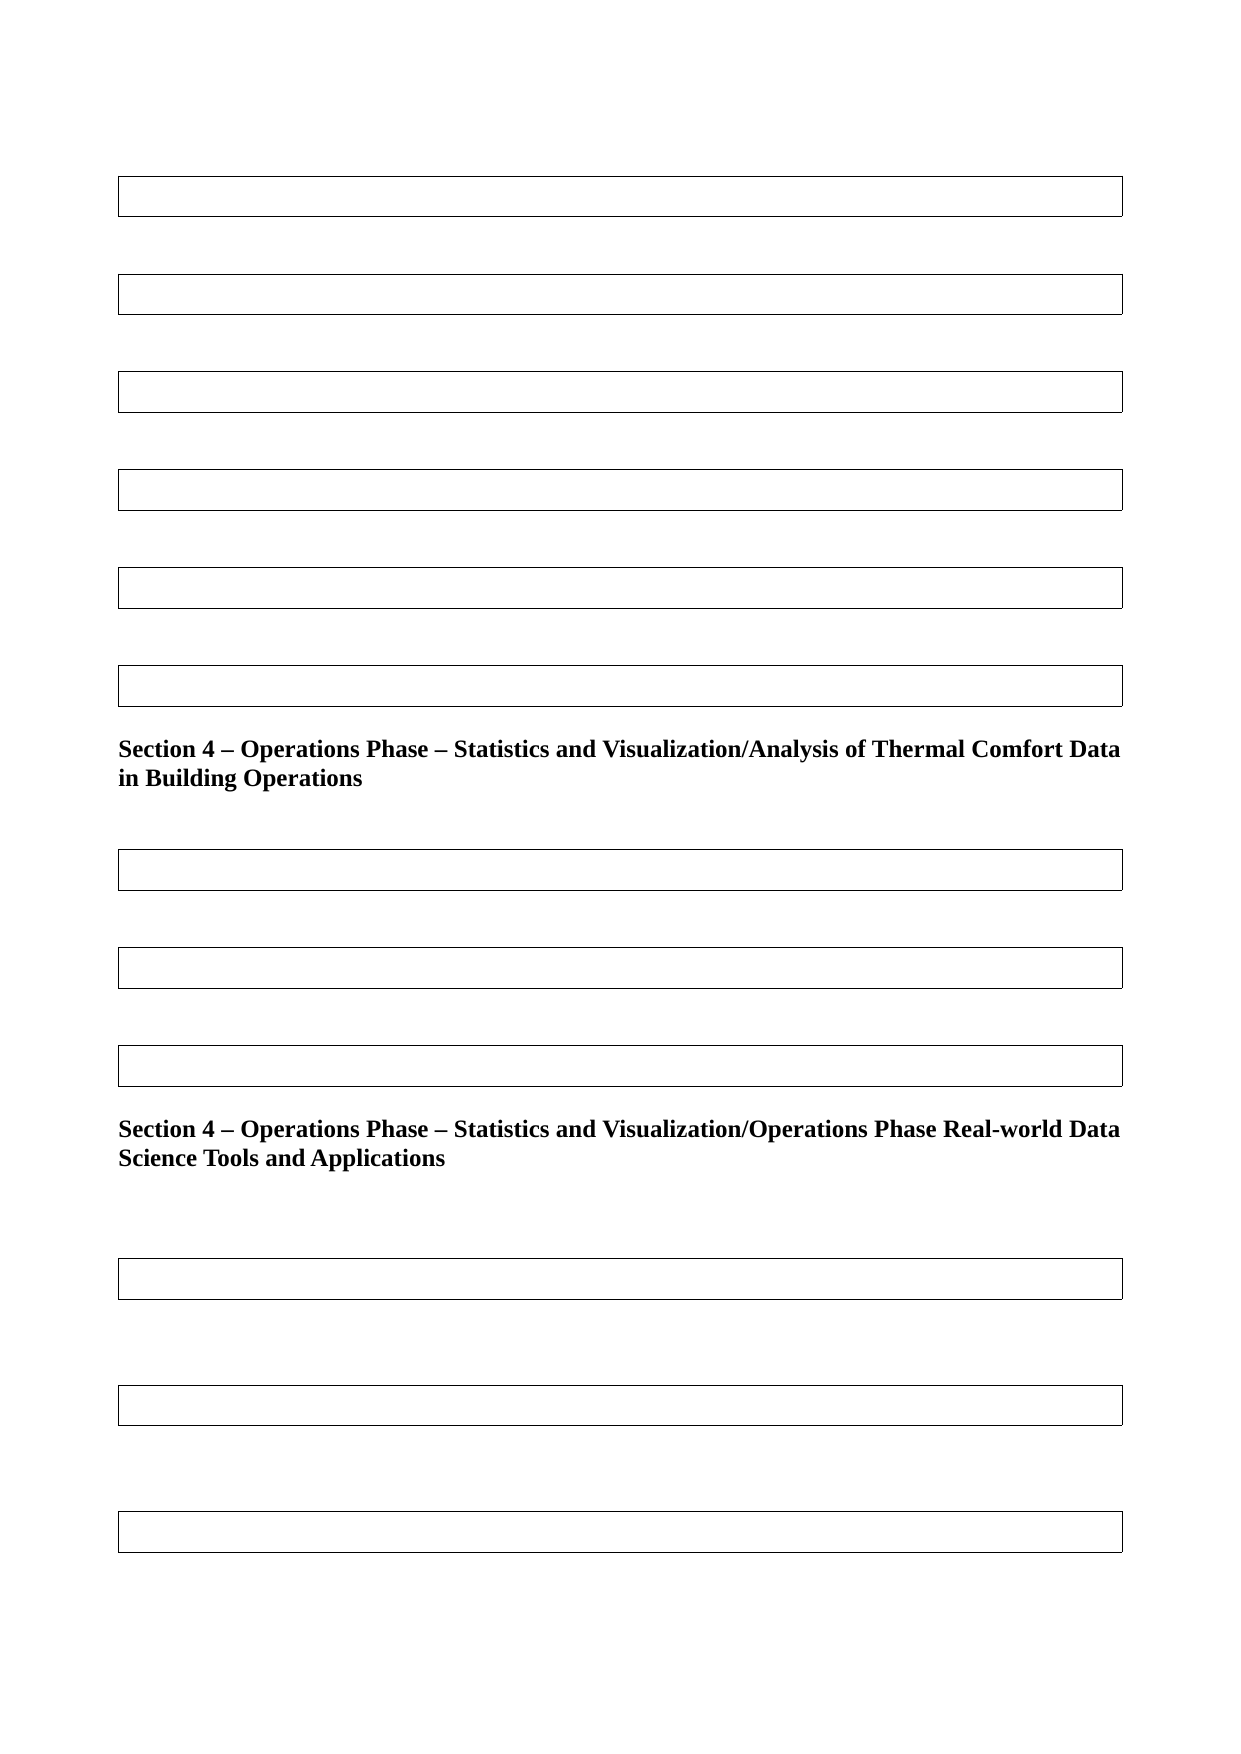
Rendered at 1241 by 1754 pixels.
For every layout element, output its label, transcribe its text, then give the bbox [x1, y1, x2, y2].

table_header [119, 850, 1122, 890]
table_header [119, 470, 1122, 510]
table_header [119, 1259, 1122, 1298]
table_header [119, 372, 1122, 412]
table_header [119, 1386, 1122, 1425]
table_header [119, 1046, 1122, 1086]
table_header [119, 275, 1122, 314]
table_header [119, 948, 1122, 988]
text Section 4 – Operations Phase – Statistics and Visualization/Analysis of Thermal Comfort Data in Building Operations [118, 734, 1122, 792]
table_header [119, 177, 1122, 216]
text Section 4 – Operations Phase – Statistics and Visualization/Operations Phase Real-world Data Science Tools and Applications [118, 1114, 1122, 1172]
table_header [119, 666, 1122, 706]
table_header [119, 568, 1122, 608]
table_header [119, 1512, 1122, 1552]
